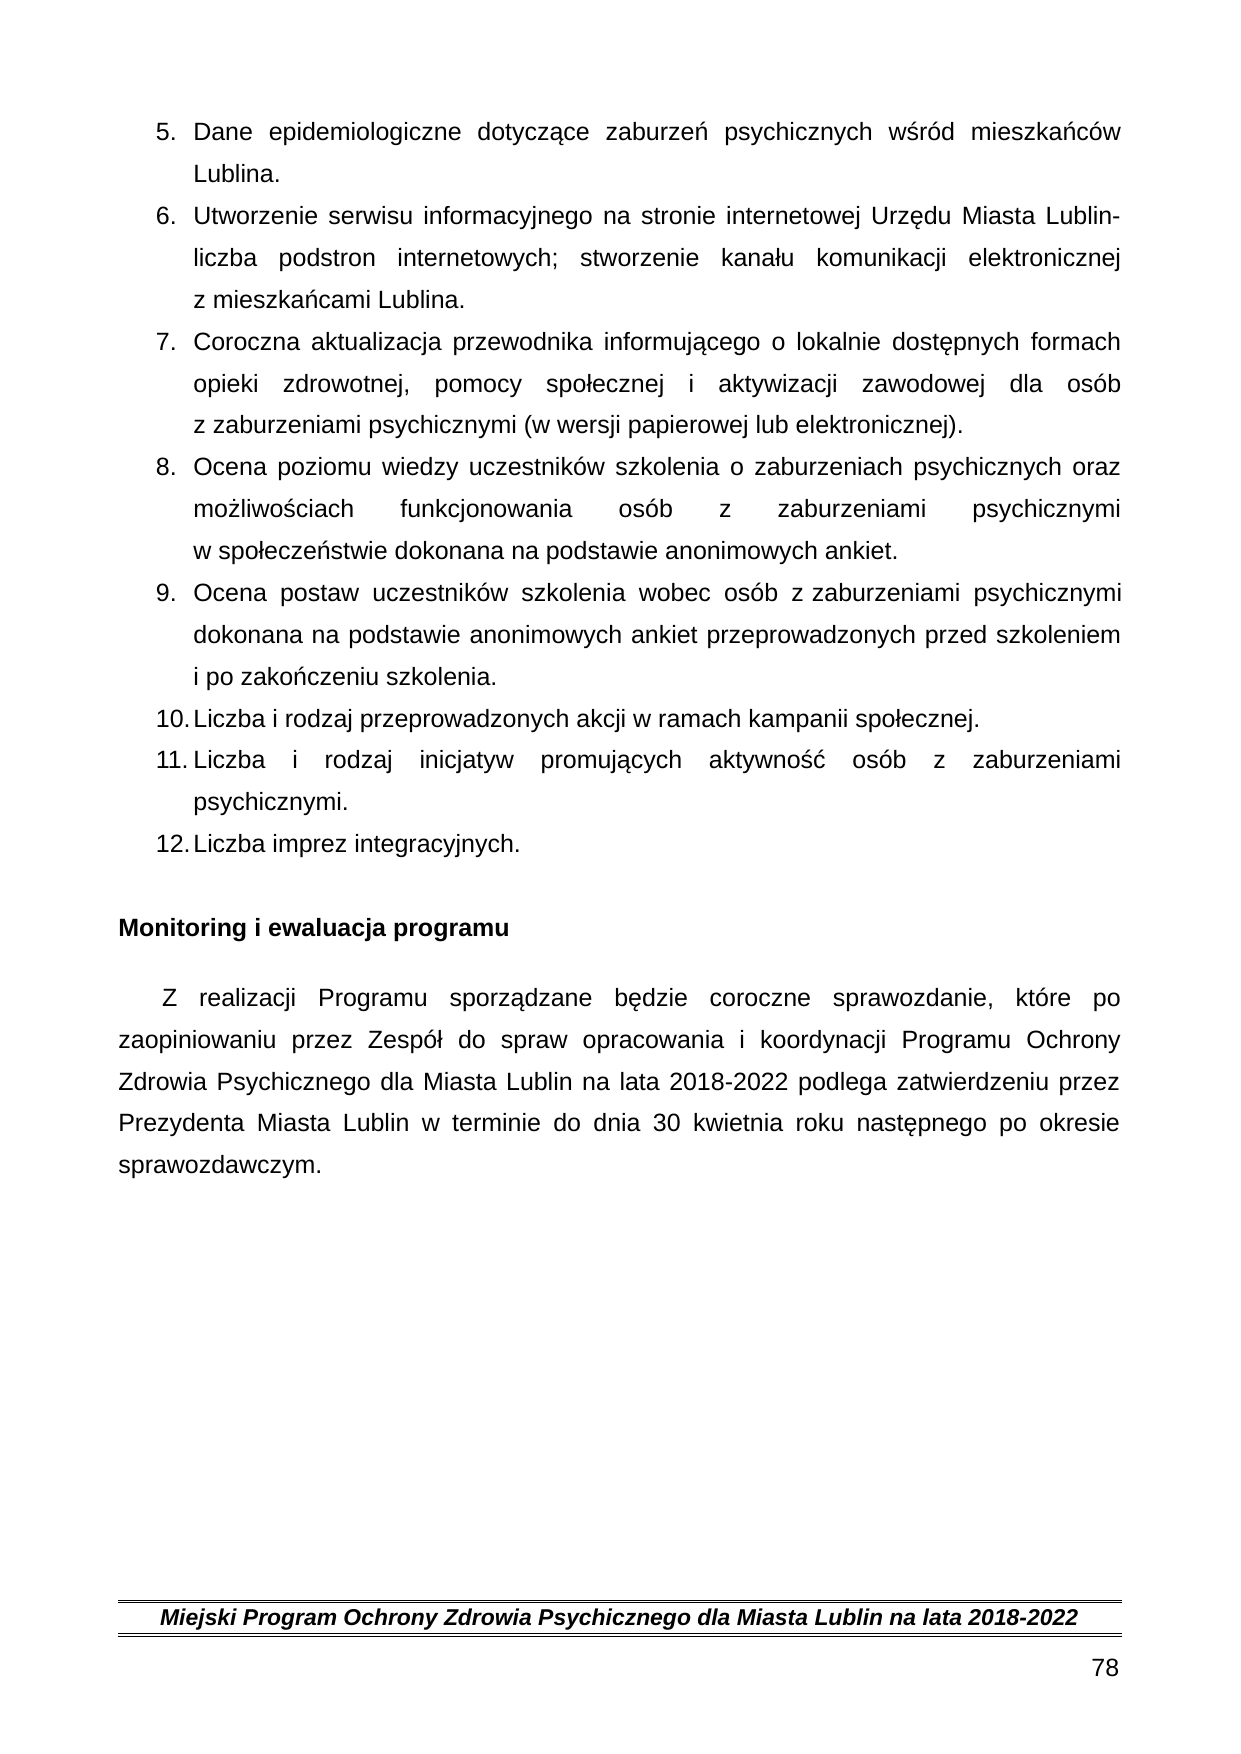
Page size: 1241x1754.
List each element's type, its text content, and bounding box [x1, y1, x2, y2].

list Coroczna aktualizacja przewodnika informującego o lokalnie dostępnych formach opieki zdrowotnej, pomocy społecznej i aktywizacji zawodowej dla osób z zaburzeniami psychicznymi (w wersji papierowej lub elektronicznej). [156, 327, 1122, 439]
list Utworzenie serwisu informacyjnego na stronie internetowej Urzędu Miasta Lublin- liczba podstron internetowych; stworzenie kanału komunikacji elektronicznej z mieszkańcami Lublina. [156, 202, 1122, 313]
list Liczba i rodzaj przeprowadzonych akcji w ramach kampanii społecznej. [156, 704, 1122, 732]
list Liczba imprez integracyjnych. [156, 830, 1122, 858]
list Liczba i rodzaj inicjatyw promujących aktywność osób z zaburzeniami psychicznymi. [156, 746, 1122, 816]
text Z realizacji Programu sporządzane będzie coroczne sprawozdanie, które po zaopiniowaniu przez Zespół do spraw opracowania i koordynacji Programu Ochrony Zdrowia Psychicznego dla Miasta Lublin na lata 2018-2022 podlega zatwierdzeniu przez Prezydenta Miasta Lublin w terminie do dnia 30 kwietnia roku następnego po okresie sprawozdawczym. [118, 983, 1122, 1179]
text Monitoring i ewaluacja programu [118, 914, 1122, 942]
list Ocena postaw uczestników szkolenia wobec osób z zaburzeniami psychicznymi dokonana na podstawie anonimowych ankiet przeprowadzonych przed szkoleniem i po zakończeniu szkolenia. [156, 579, 1122, 690]
list Dane epidemiologiczne dotyczące zaburzeń psychicznych wśród mieszkańców Lublina. [156, 118, 1122, 188]
list Ocena poziomu wiedzy uczestników szkolenia o zaburzeniach psychicznych oraz możliwościach funkcjonowania osób z zaburzeniami psychicznymi w społeczeństwie dokonana na podstawie anonimowych ankiet. [156, 453, 1122, 565]
